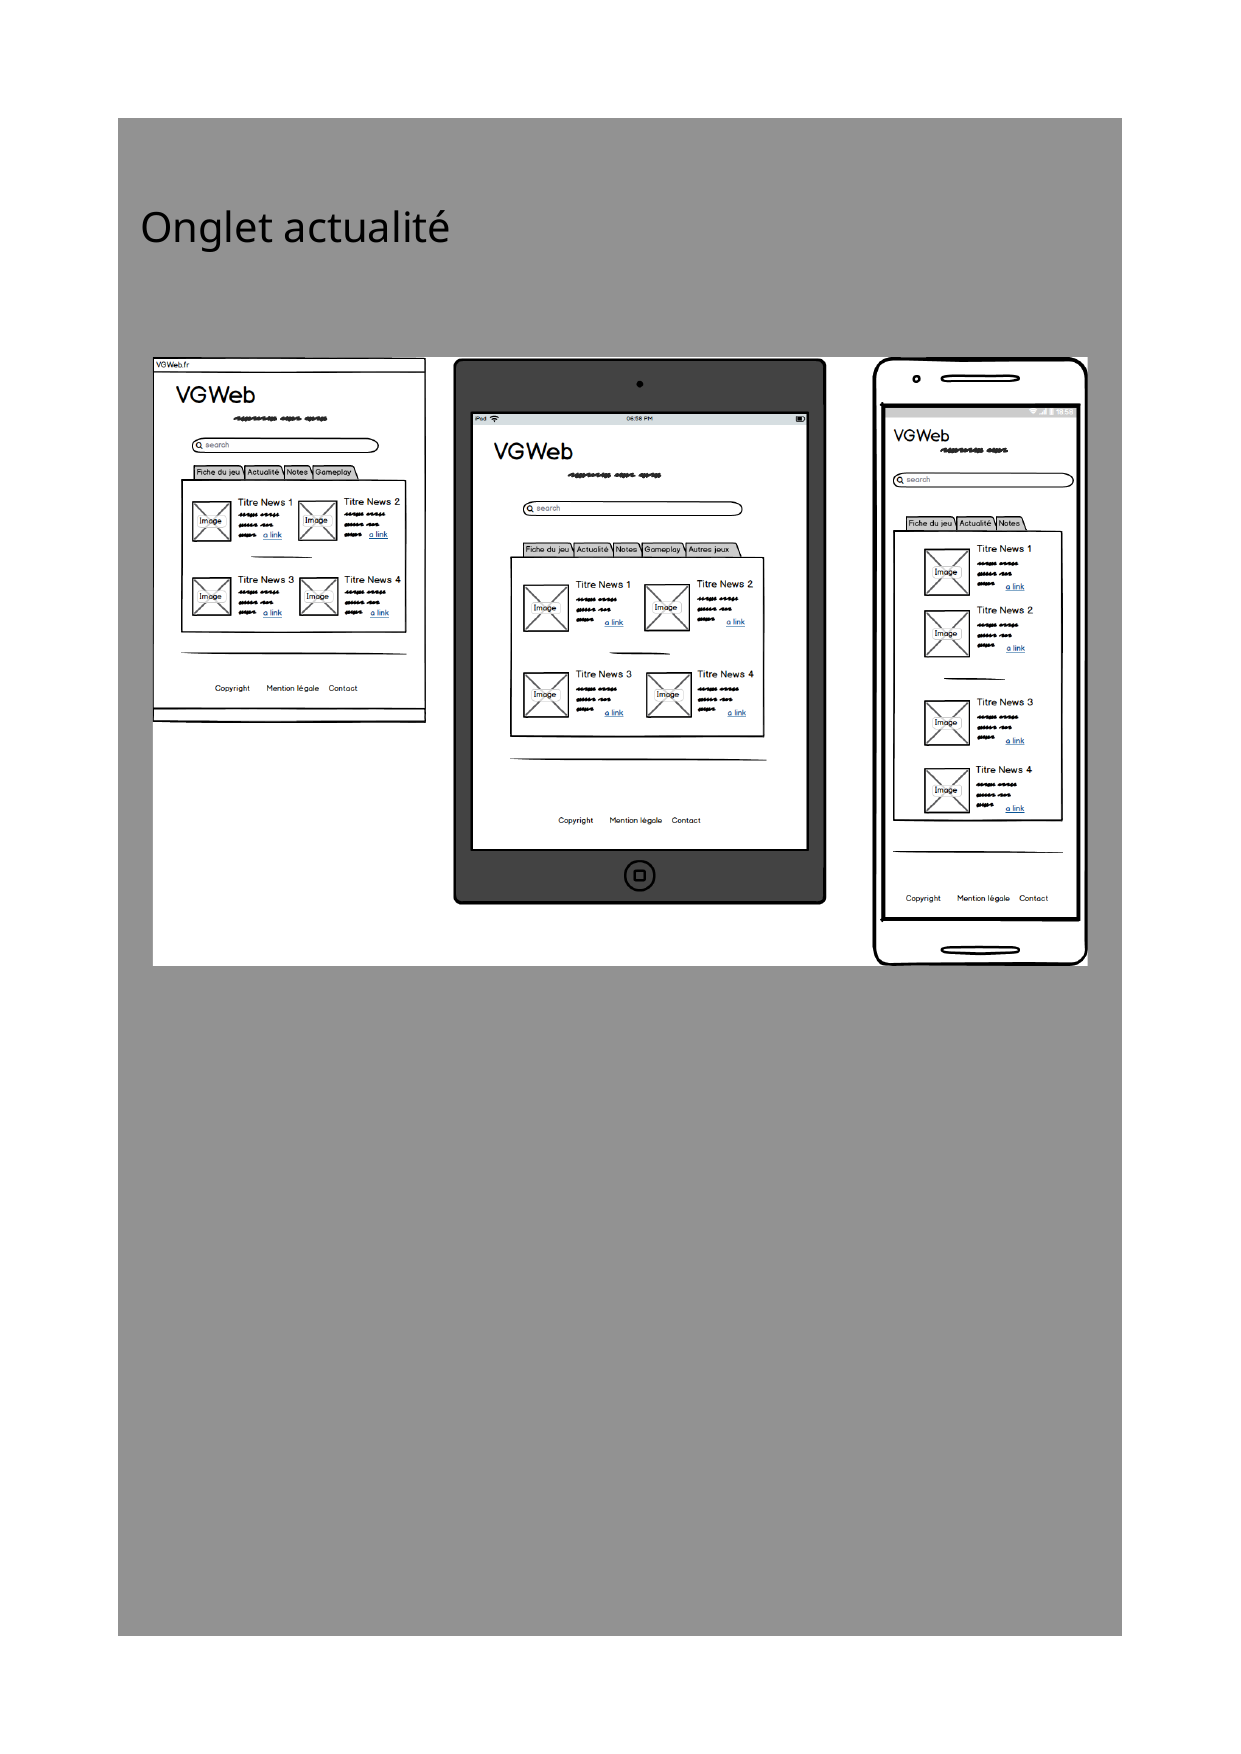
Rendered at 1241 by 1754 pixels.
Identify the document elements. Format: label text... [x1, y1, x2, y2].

text Onglet actualité [118, 198, 1122, 255]
picture [152, 357, 1088, 966]
